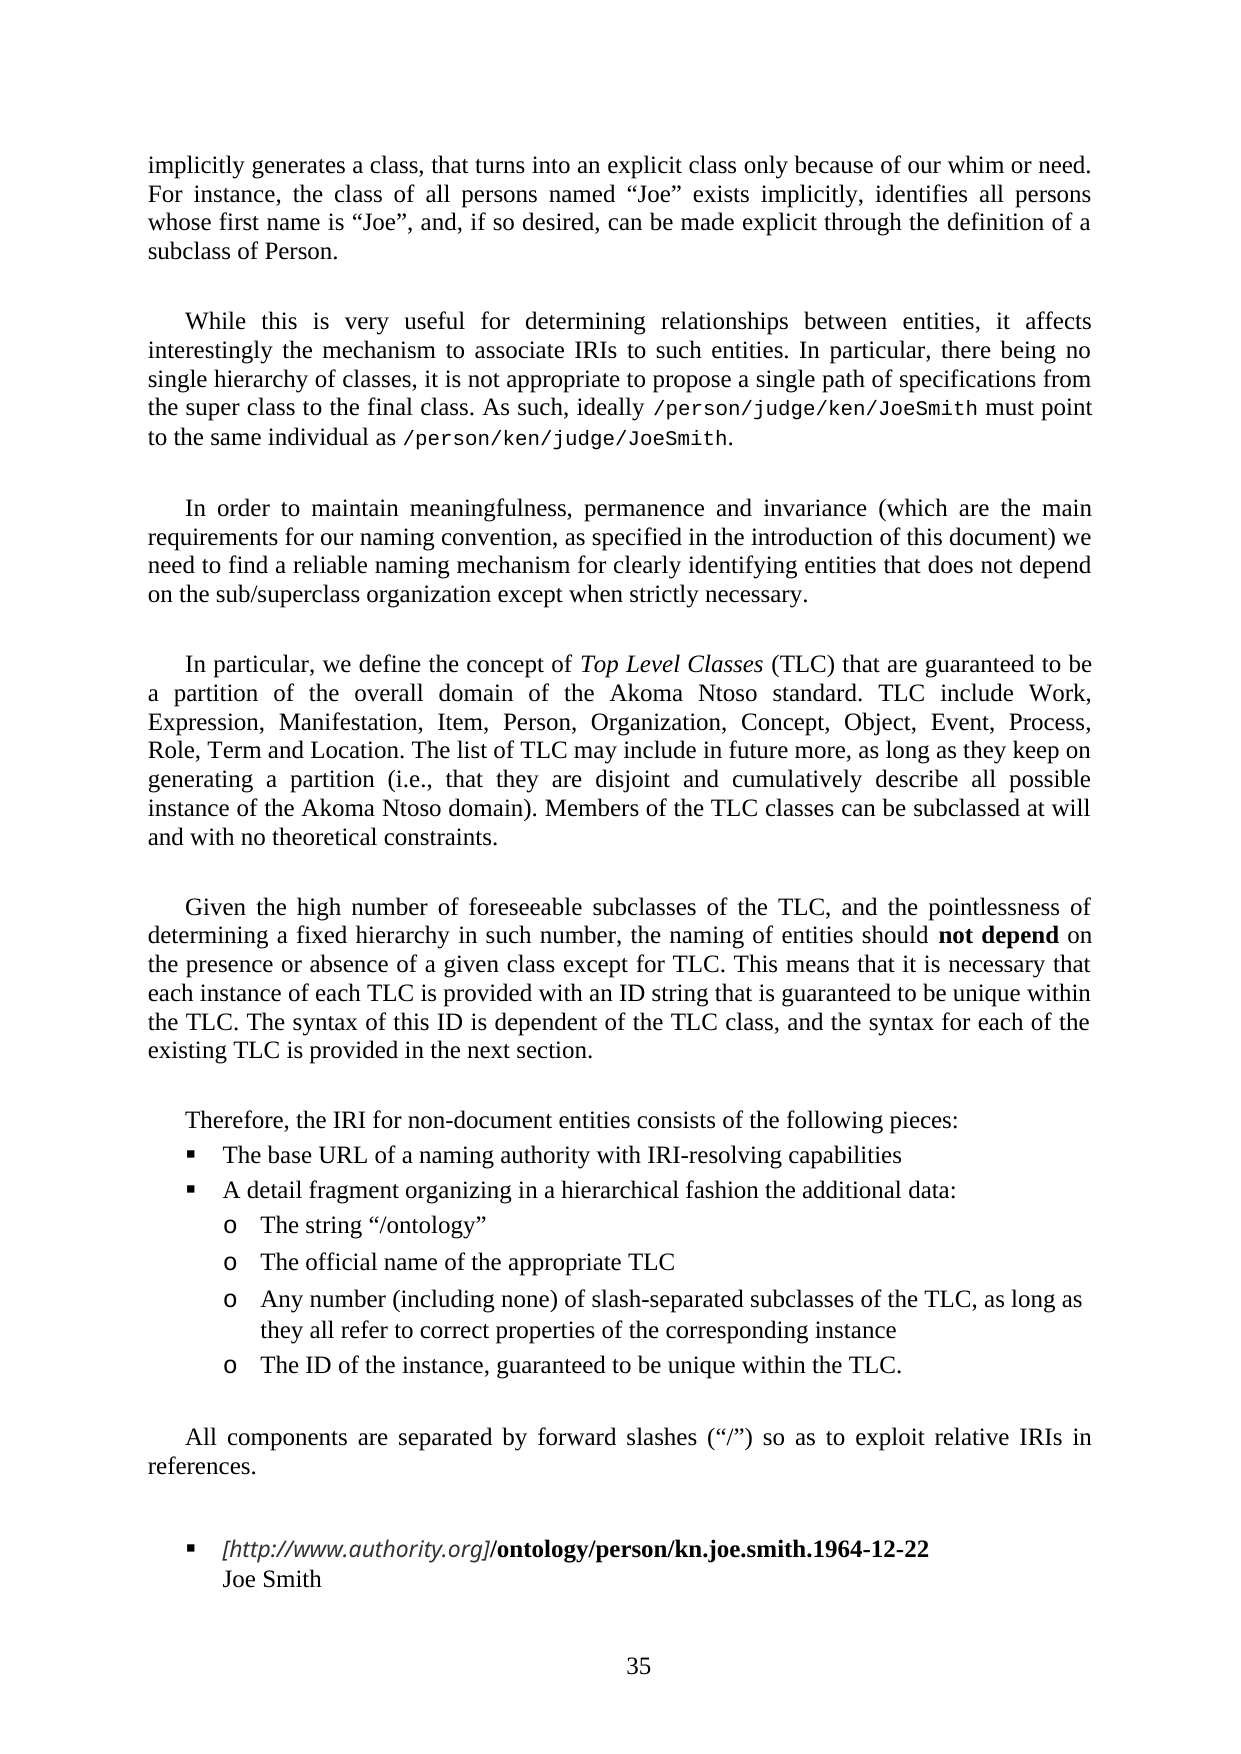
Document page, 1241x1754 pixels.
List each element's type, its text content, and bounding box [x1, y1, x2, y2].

list [http://www.authority.org]/ontology/person/kn.joe.smith.1964-12-22 Joe Smith [185, 1533, 1092, 1593]
text Given the high number of foreseeable subclasses of the TLC, and the pointlessness of determining a fixed hierarchy in such number, the naming of entities should not depend on the presence or absence of a given class except for TLC. This means that it is necessary that each instance of each TLC is provided with an ID string that is guaranteed to be unique within the TLC. The syntax of this ID is dependent of the TLC class, and the syntax for each of the existing TLC is provided in the next section. [148, 892, 1092, 1064]
list The base URL of a naming authority with IRI-resolving capabilities [185, 1140, 1092, 1169]
text While this is very useful for determining relationships between entities, it affects interestingly the mechanism to associate IRIs to such entities. In particular, there being no single hierarchy of classes, it is not appropriate to propose a single path of specifications from the super class to the final class. As such, ideally /person/judge/ken/JoeSmith must point to the same individual as /person/ken/judge/JoeSmith. [148, 306, 1092, 452]
list The official name of the appropriate TLC [223, 1247, 1092, 1278]
list A detail fragment organizing in a hierarchical fashion the additional data: [185, 1175, 1092, 1204]
text In order to maintain meaningfulness, permanence and invariance (which are the main requirements for our naming convention, as specified in the introduction of this document) we need to find a reliable naming mechanism for clearly identifying entities that does not depend on the sub/superclass organization except when strictly necessary. [148, 493, 1092, 608]
list Any number (including none) of slash-separated subclasses of the TLC, as long as they all refer to correct properties of the corresponding instance [223, 1284, 1092, 1344]
list The ID of the instance, guaranteed to be unique within the TLC. [223, 1350, 1092, 1381]
text All components are separated by forward slashes (“/”) so as to exploit relative IRIs in references. [148, 1422, 1092, 1480]
list The string “/ontology” [223, 1210, 1092, 1241]
text Therefore, the IRI for non-document entities consists of the following pieces: [148, 1105, 1092, 1134]
text In particular, we define the concept of Top Level Classes (TLC) that are guaranteed to be a partition of the overall domain of the Akoma Ntoso standard. TLC include Work, Expression, Manifestation, Item, Person, Organization, Concept, Object, Event, Process, Role, Term and Location. The list of TLC may include in future more, as long as they keep on generating a partition (i.e., that they are disjoint and cumulatively describe all possible instance of the Akoma Ntoso domain). Members of the TLC classes can be subclassed at will and with no theoretical constraints. [148, 649, 1092, 850]
text implicitly generates a class, that turns into an explicit class only because of our whim or need. For instance, the class of all persons named “Joe” exists implicitly, identifies all persons whose first name is “Joe”, and, if so desired, can be made explicit through the definition of a subclass of Person. [148, 150, 1092, 265]
